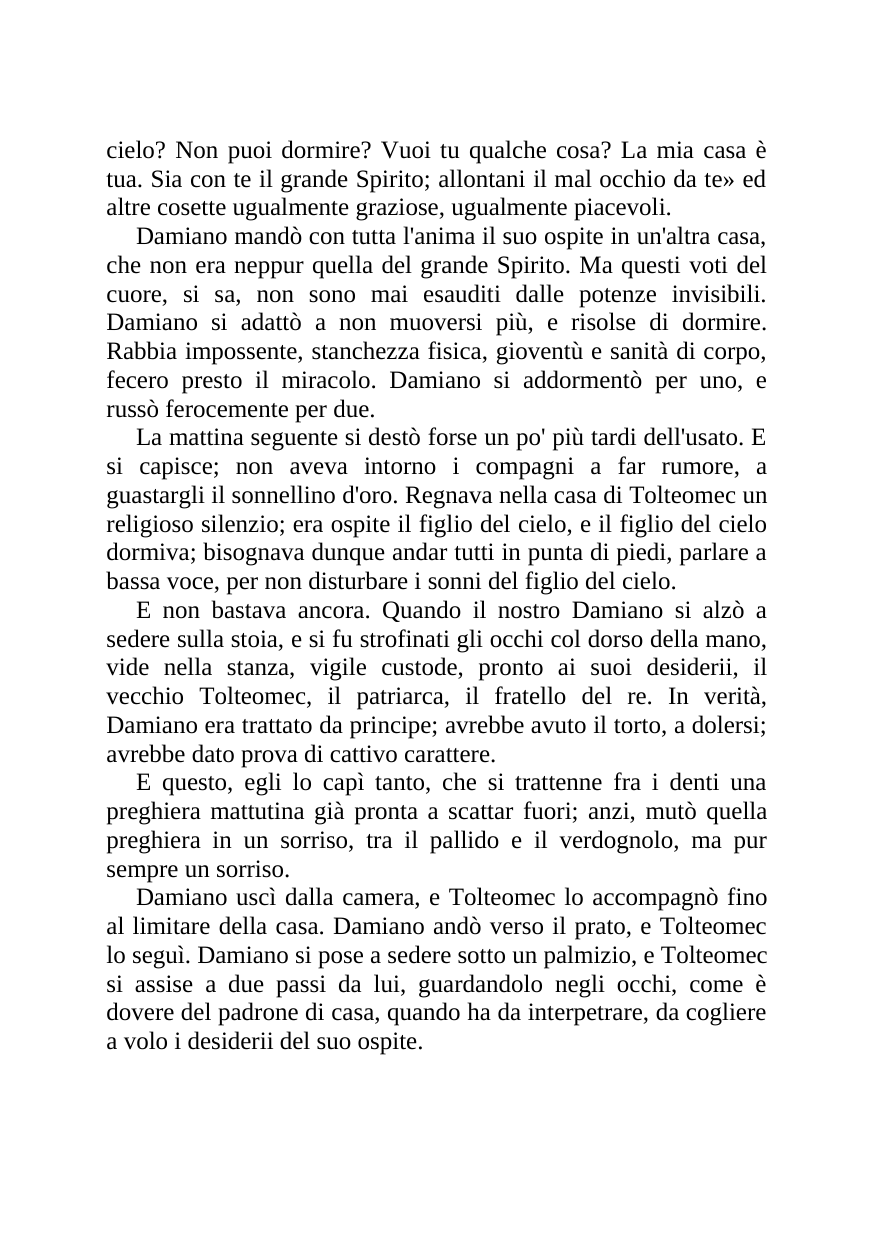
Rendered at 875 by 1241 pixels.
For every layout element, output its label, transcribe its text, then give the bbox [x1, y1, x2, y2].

text E non bastava ancora. Quando il nostro Damiano si alzò a sedere sulla stoia, e si fu strofinati gli occhi col dorso della mano, vide nella stanza, vigile custode, pronto ai suoi desiderii, il vecchio Tolteomec, il patriarca, il fratello del re. In verità, Damiano era trattato da principe; avrebbe avuto il torto, a dolersi; avrebbe dato prova di cattivo carattere. [106, 595, 768, 767]
text E questo, egli lo capì tanto, che si trattenne fra i denti una preghiera mattutina già pronta a scattar fuori; anzi, mutò quella preghiera in un sorriso, tra il pallido e il verdognolo, ma pur sempre un sorriso. [106, 767, 768, 882]
text Damiano uscì dalla camera, e Tolteomec lo accompagnò fino al limitare della casa. Damiano andò verso il prato, e Tolteomec lo seguì. Damiano si pose a sedere sotto un palmizio, e Tolteomec si assise a due passi da lui, guardandolo negli occhi, come è dovere del padrone di casa, quando ha da interpetrare, da cogliere a volo i desiderii del suo ospite. [106, 882, 768, 1055]
text Damiano mandò con tutta l'anima il suo ospite in un'altra casa, che non era neppur quella del grande Spirito. Ma questi voti del cuore, si sa, non sono mai esauditi dalle potenze invisibili. Damiano si adattò a non muoversi più, e risolse di dormire. Rabbia impossente, stanchezza fisica, gioventù e sanità di corpo, fecero presto il miracolo. Damiano si addormentò per uno, e russò ferocemente per due. [106, 221, 768, 422]
text La mattina seguente si destò forse un po' più tardi dell'usato. E si capisce; non aveva intorno i compagni a far rumore, a guastargli il sonnellino d'oro. Regnava nella casa di Tolteomec un religioso silenzio; era ospite il figlio del cielo, e il figlio del cielo dormiva; bisognava dunque andar tutti in punta di piedi, parlare a bassa voce, per non disturbare i sonni del figlio del cielo. [106, 422, 768, 595]
text cielo? Non puoi dormire? Vuoi tu qualche cosa? La mia casa è tua. Sia con te il grande Spirito; allontani il mal occhio da te» ed altre cosette ugualmente graziose, ugualmente piacevoli. [106, 135, 768, 221]
